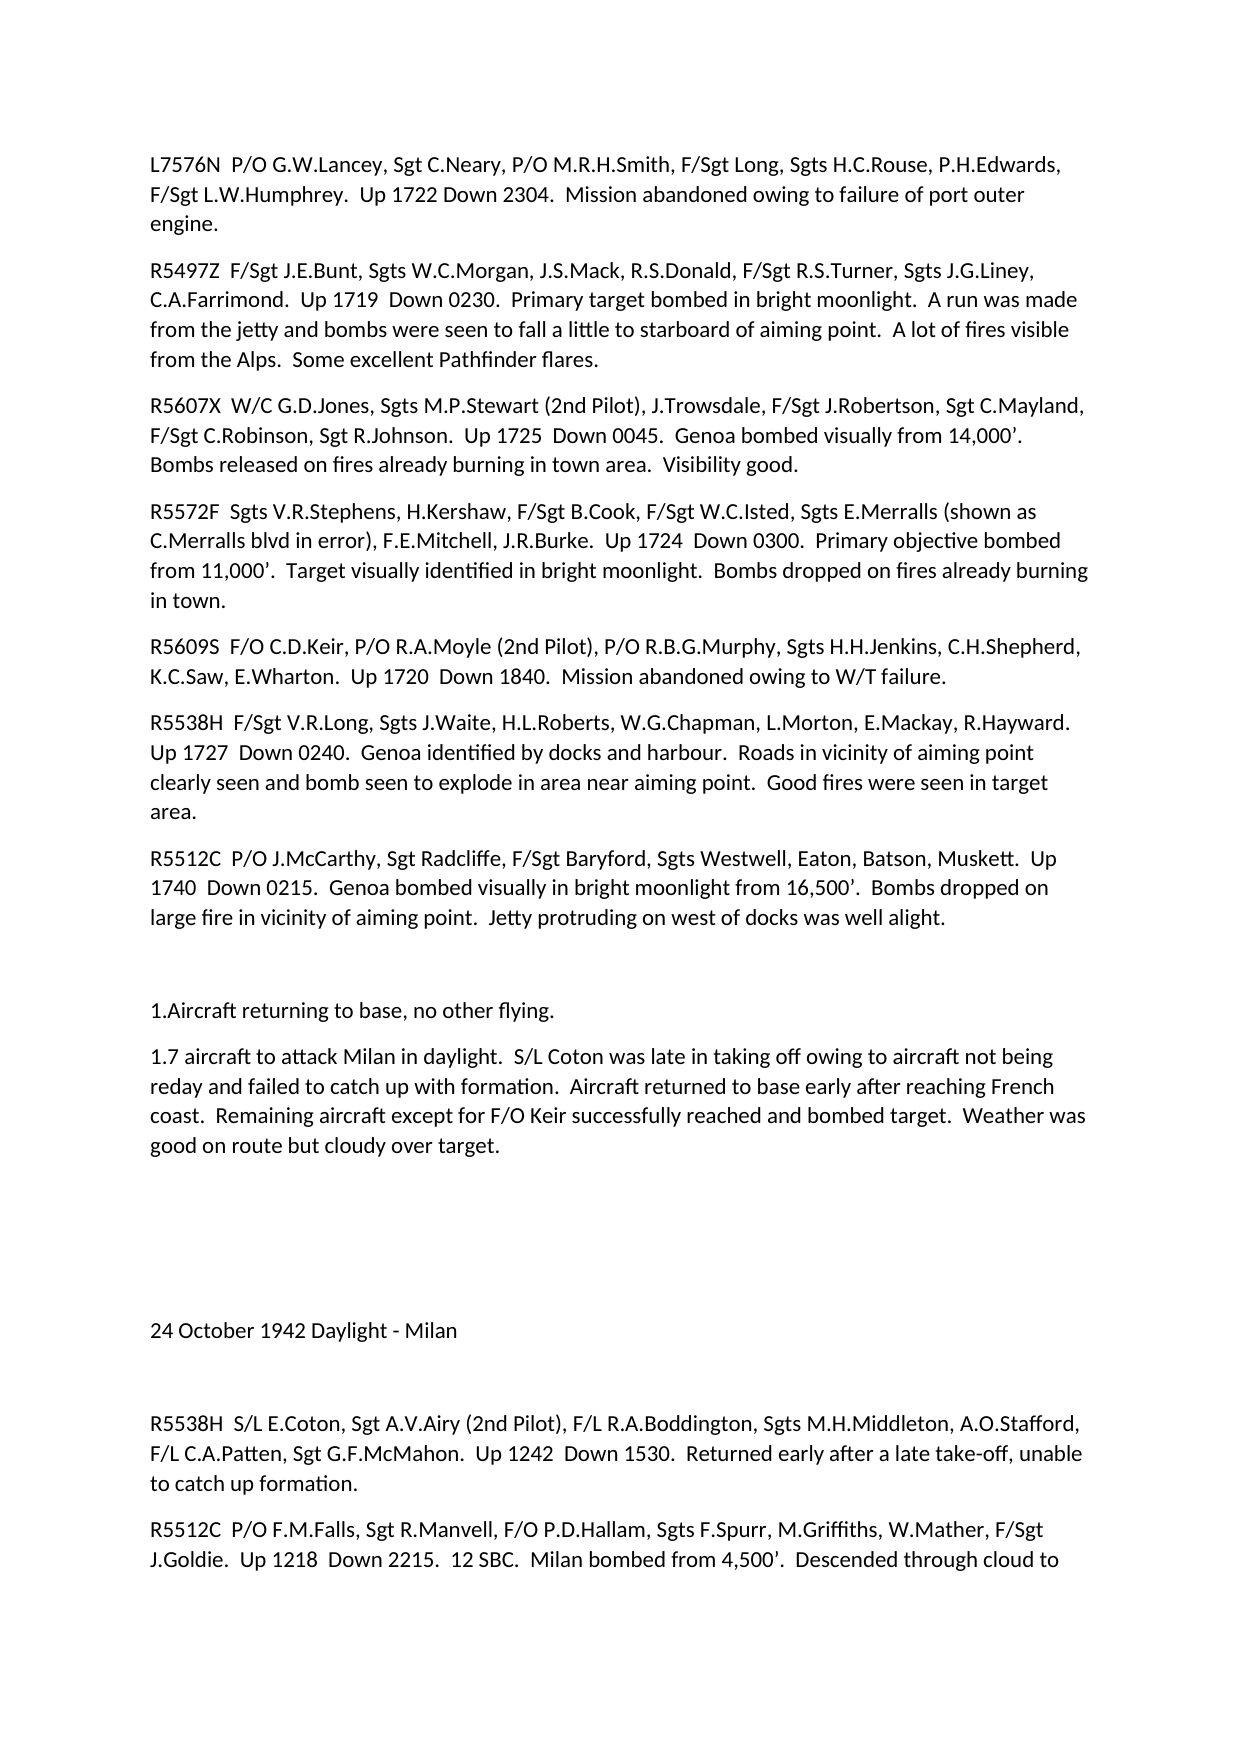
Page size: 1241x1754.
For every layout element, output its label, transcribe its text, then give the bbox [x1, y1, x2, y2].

text R5609S F/O C.D.Keir, P/O R.A.Moyle (2nd Pilot), P/O R.B.G.Murphy, Sgts H.H.Jenkins, C.H.Shepherd, K.C.Saw, E.Wharton. Up 1720 Down 1840. Mission abandoned owing to W/T failure. [150, 632, 1090, 690]
text R5572F Sgts V.R.Stephens, H.Kershaw, F/Sgt B.Cook, F/Sgt W.C.Isted, Sgts E.Merralls (shown as C.Merralls blvd in error), F.E.Mitchell, J.R.Burke. Up 1724 Down 0300. Primary objective bombed from 11,000’. Target visually identified in bright moonlight. Bombs dropped on fires already burning in town. [150, 497, 1090, 614]
text R5538H S/L E.Coton, Sgt A.V.Airy (2nd Pilot), F/L R.A.Boddington, Sgts M.H.Middleton, A.O.Stafford, F/L C.A.Patten, Sgt G.F.McMahon. Up 1242 Down 1530. Returned early after a late take-off, unable to catch up formation. [150, 1409, 1090, 1497]
text R5538H F/Sgt V.R.Long, Sgts J.Waite, H.L.Roberts, W.G.Chapman, L.Morton, E.Mackay, R.Hayward. Up 1727 Down 0240. Genoa identified by docks and harbour. Roads in vicinity of aiming point clearly seen and bomb seen to explode in area near aiming point. Good fires were seen in target area. [150, 708, 1090, 825]
text 1.Aircraft returning to base, no other flying. [150, 996, 1090, 1024]
text 1.7 aircraft to attack Milan in daylight. S/L Coton was late in taking off owing to aircraft not being reday and failed to catch up with formation. Aircraft returned to base early after reaching French coast. Remaining aircraft except for F/O Keir successfully reached and bombed target. Weather was good on route but cloudy over target. [150, 1042, 1090, 1159]
text R5607X W/C G.D.Jones, Sgts M.P.Stewart (2nd Pilot), J.Trowsdale, F/Sgt J.Robertson, Sgt C.Mayland, F/Sgt C.Robinson, Sgt R.Johnson. Up 1725 Down 0045. Genoa bombed visually from 14,000’. Bombs released on fires already burning in town area. Visibility good. [150, 391, 1090, 478]
text R5497Z F/Sgt J.E.Bunt, Sgts W.C.Morgan, J.S.Mack, R.S.Donald, F/Sgt R.S.Turner, Sgts J.G.Liney, C.A.Farrimond. Up 1719 Down 0230. Primary target bombed in bright moonlight. A run was made from the jetty and bombs were seen to fall a little to starboard of aiming point. A lot of fires visible from the Alps. Some excellent Pathfinder flares. [150, 256, 1090, 373]
text L7576N P/O G.W.Lancey, Sgt C.Neary, P/O M.R.H.Smith, F/Sgt Long, Sgts H.C.Rouse, P.H.Edwards, F/Sgt L.W.Humphrey. Up 1722 Down 2304. Mission abandoned owing to failure of port outer engine. [150, 150, 1090, 237]
text R5512C P/O F.M.Falls, Sgt R.Manvell, F/O P.D.Hallam, Sgts F.Spurr, M.Griffiths, W.Mather, F/Sgt J.Goldie. Up 1218 Down 2215. 12 SBC. Milan bombed from 4,500’. Descended through cloud to [150, 1515, 1090, 1573]
text R5512C P/O J.McCarthy, Sgt Radcliffe, F/Sgt Baryford, Sgts Westwell, Eaton, Batson, Muskett. Up 1740 Down 0215. Genoa bombed visually in bright moonlight from 16,500’. Bombs dropped on large fire in vicinity of aiming point. Jetty protruding on west of docks was well alight. [150, 844, 1090, 931]
text 24 October 1942 Daylight - Milan [150, 1317, 1090, 1345]
